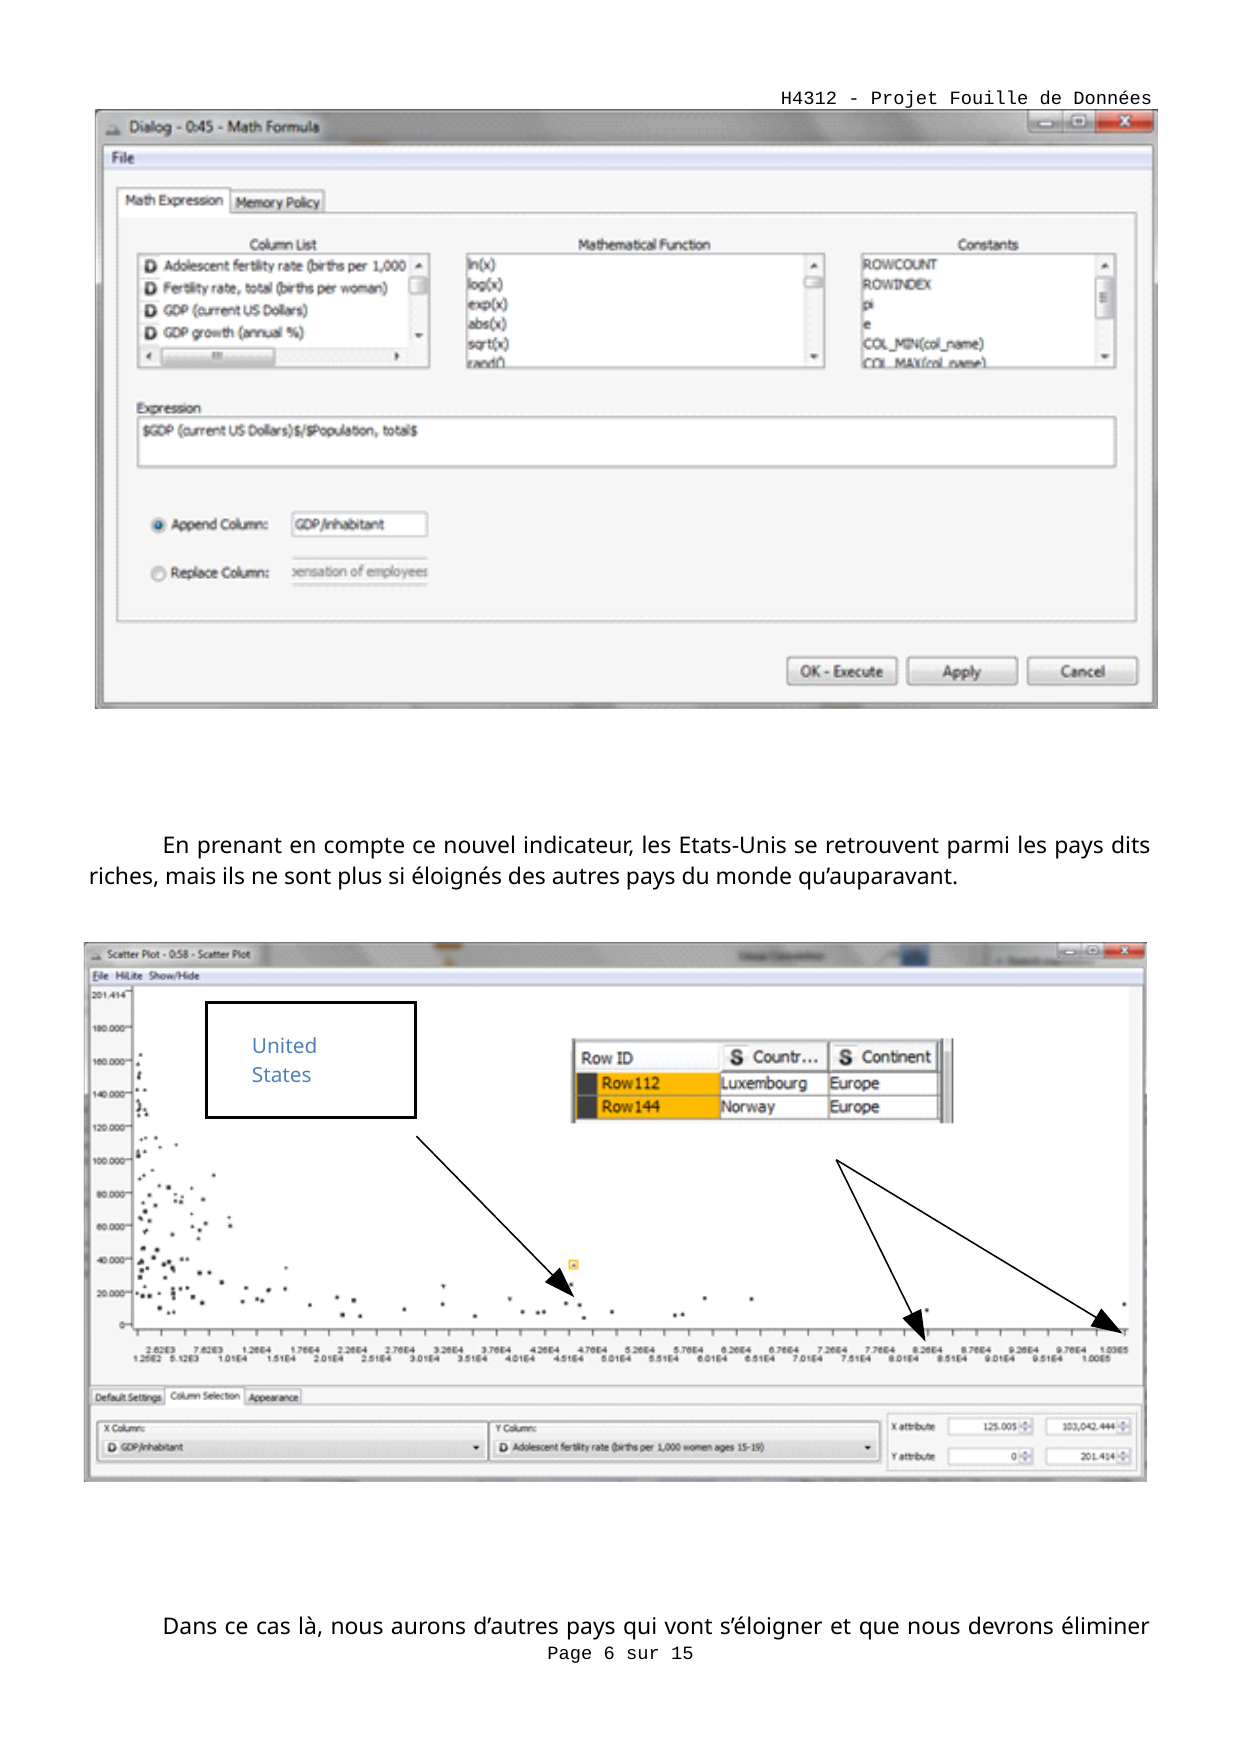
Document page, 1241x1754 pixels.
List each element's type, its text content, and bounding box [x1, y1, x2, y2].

text Dans ce cas là, nous aurons d’autres pays qui vont s’éloigner et que nous devrons éliminer [88, 1610, 1152, 1641]
text En prenant en compte ce nouvel indicateur, les Etats-Unis se retrouvent parmi les pays dits riches, mais ils ne sont plus si éloignés des autres pays du monde qu’auparavant. [88, 828, 1152, 891]
